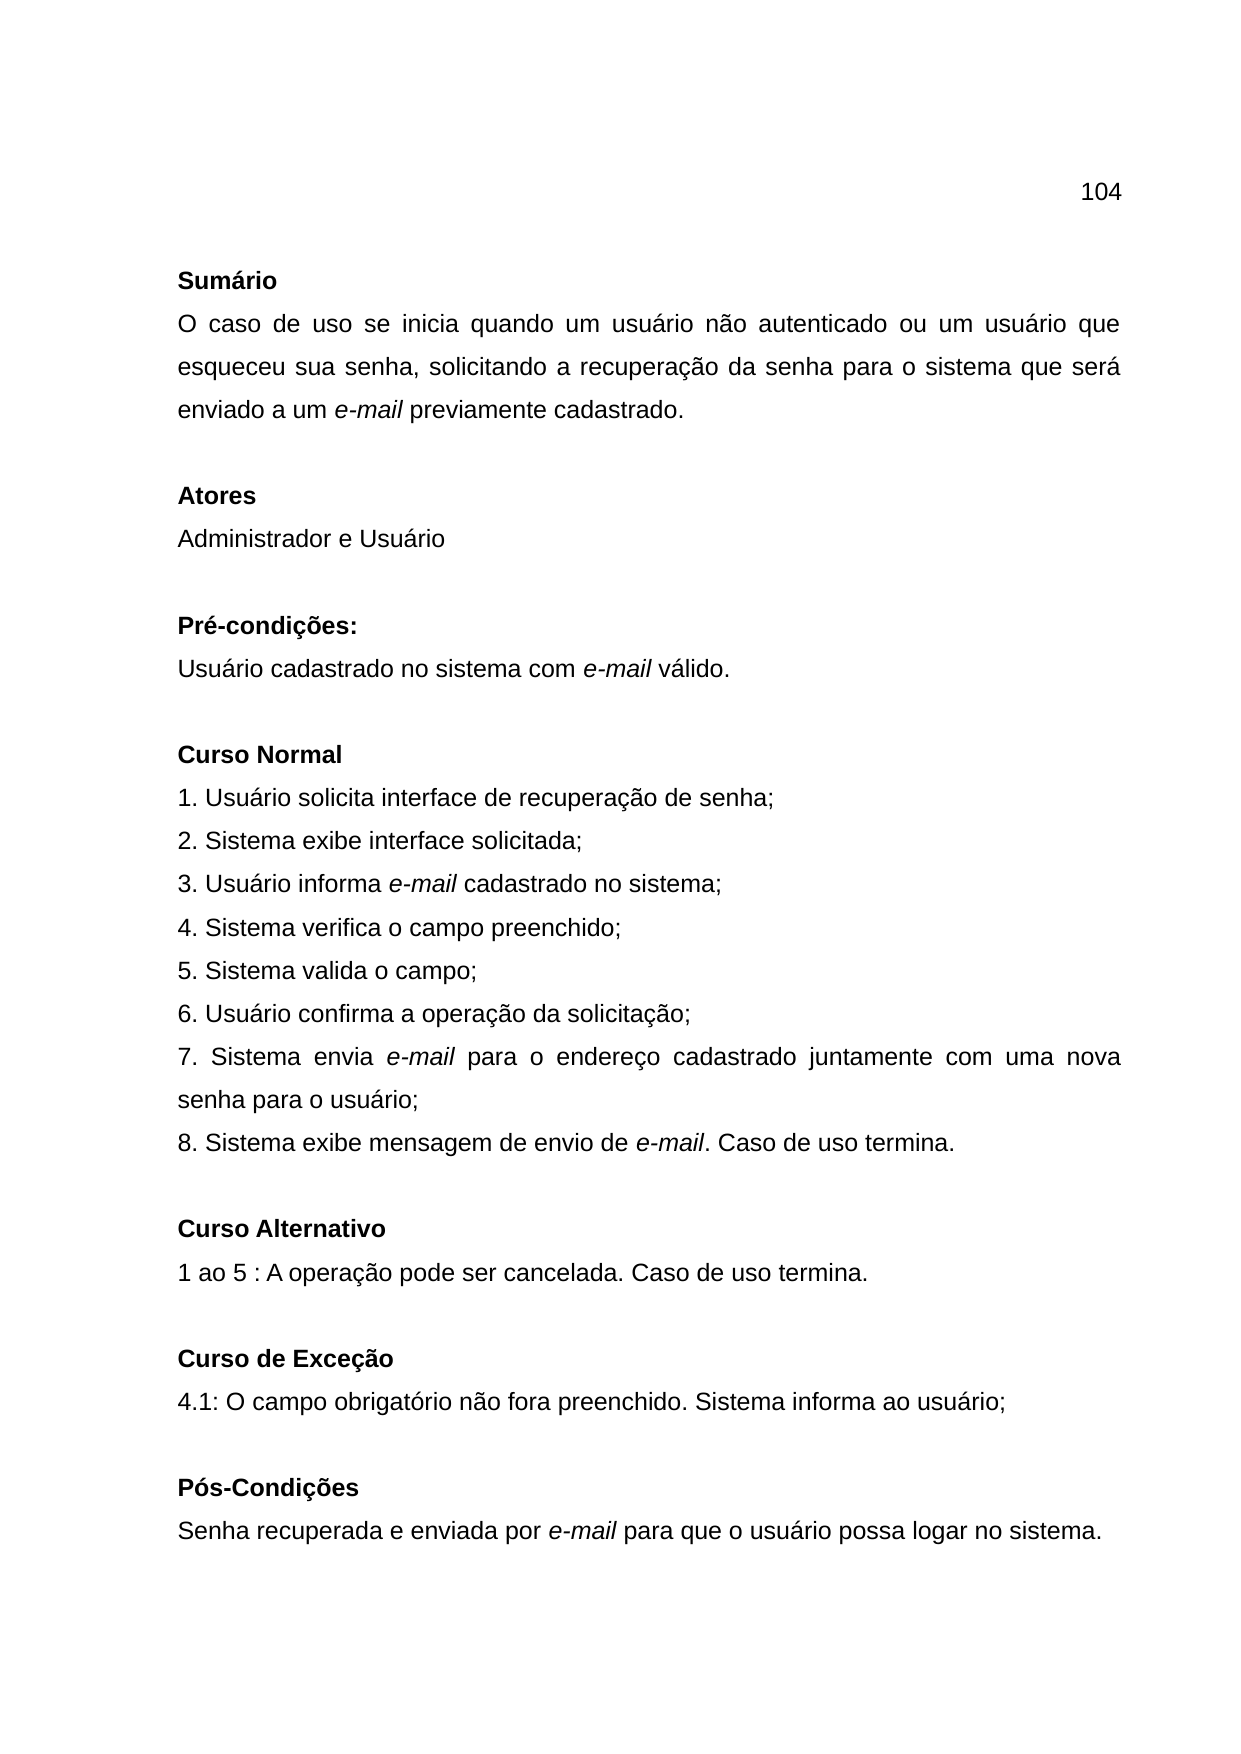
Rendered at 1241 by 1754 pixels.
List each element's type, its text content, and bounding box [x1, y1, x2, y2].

text 7. Sistema envia e-mail para o endereço cadastrado juntamente com uma nova senha para o usuário; [177, 1042, 1122, 1114]
text Usuário cadastrado no sistema com e-mail válido. [177, 654, 1122, 683]
text O caso de uso se inicia quando um usuário não autenticado ou um usuário que esqueceu sua senha, solicitando a recuperação da senha para o sistema que será enviado a um e-mail previamente cadastrado. [177, 309, 1122, 424]
text Curso Alternativo [177, 1214, 1122, 1243]
text 3. Usuário informa e-mail cadastrado no sistema; [177, 869, 1122, 898]
text 4.1: O campo obrigatório não fora preenchido. Sistema informa ao usuário; [177, 1387, 1122, 1416]
text 1 ao 5 : A operação pode ser cancelada. Caso de uso termina. [177, 1258, 1122, 1286]
text 5. Sistema valida o campo; [177, 956, 1122, 984]
text 2. Sistema exibe interface solicitada; [177, 826, 1122, 855]
text Administrador e Usuário [177, 524, 1122, 553]
text 8. Sistema exibe mensagem de envio de e-mail. Caso de uso termina. [177, 1128, 1122, 1157]
text 6. Usuário confirma a operação da solicitação; [177, 999, 1122, 1028]
text Curso de Exceção [177, 1344, 1122, 1373]
text 4. Sistema verifica o campo preenchido; [177, 913, 1122, 941]
text Atores [177, 481, 1122, 510]
text Sumário [177, 266, 1122, 294]
text Senha recuperada e enviada por e-mail para que o usuário possa logar no sistema. [177, 1516, 1122, 1545]
text Curso Normal [177, 740, 1122, 769]
text Pré-condições: [177, 611, 1122, 639]
text 1. Usuário solicita interface de recuperação de senha; [177, 783, 1122, 812]
text Pós-Condições [177, 1473, 1122, 1502]
